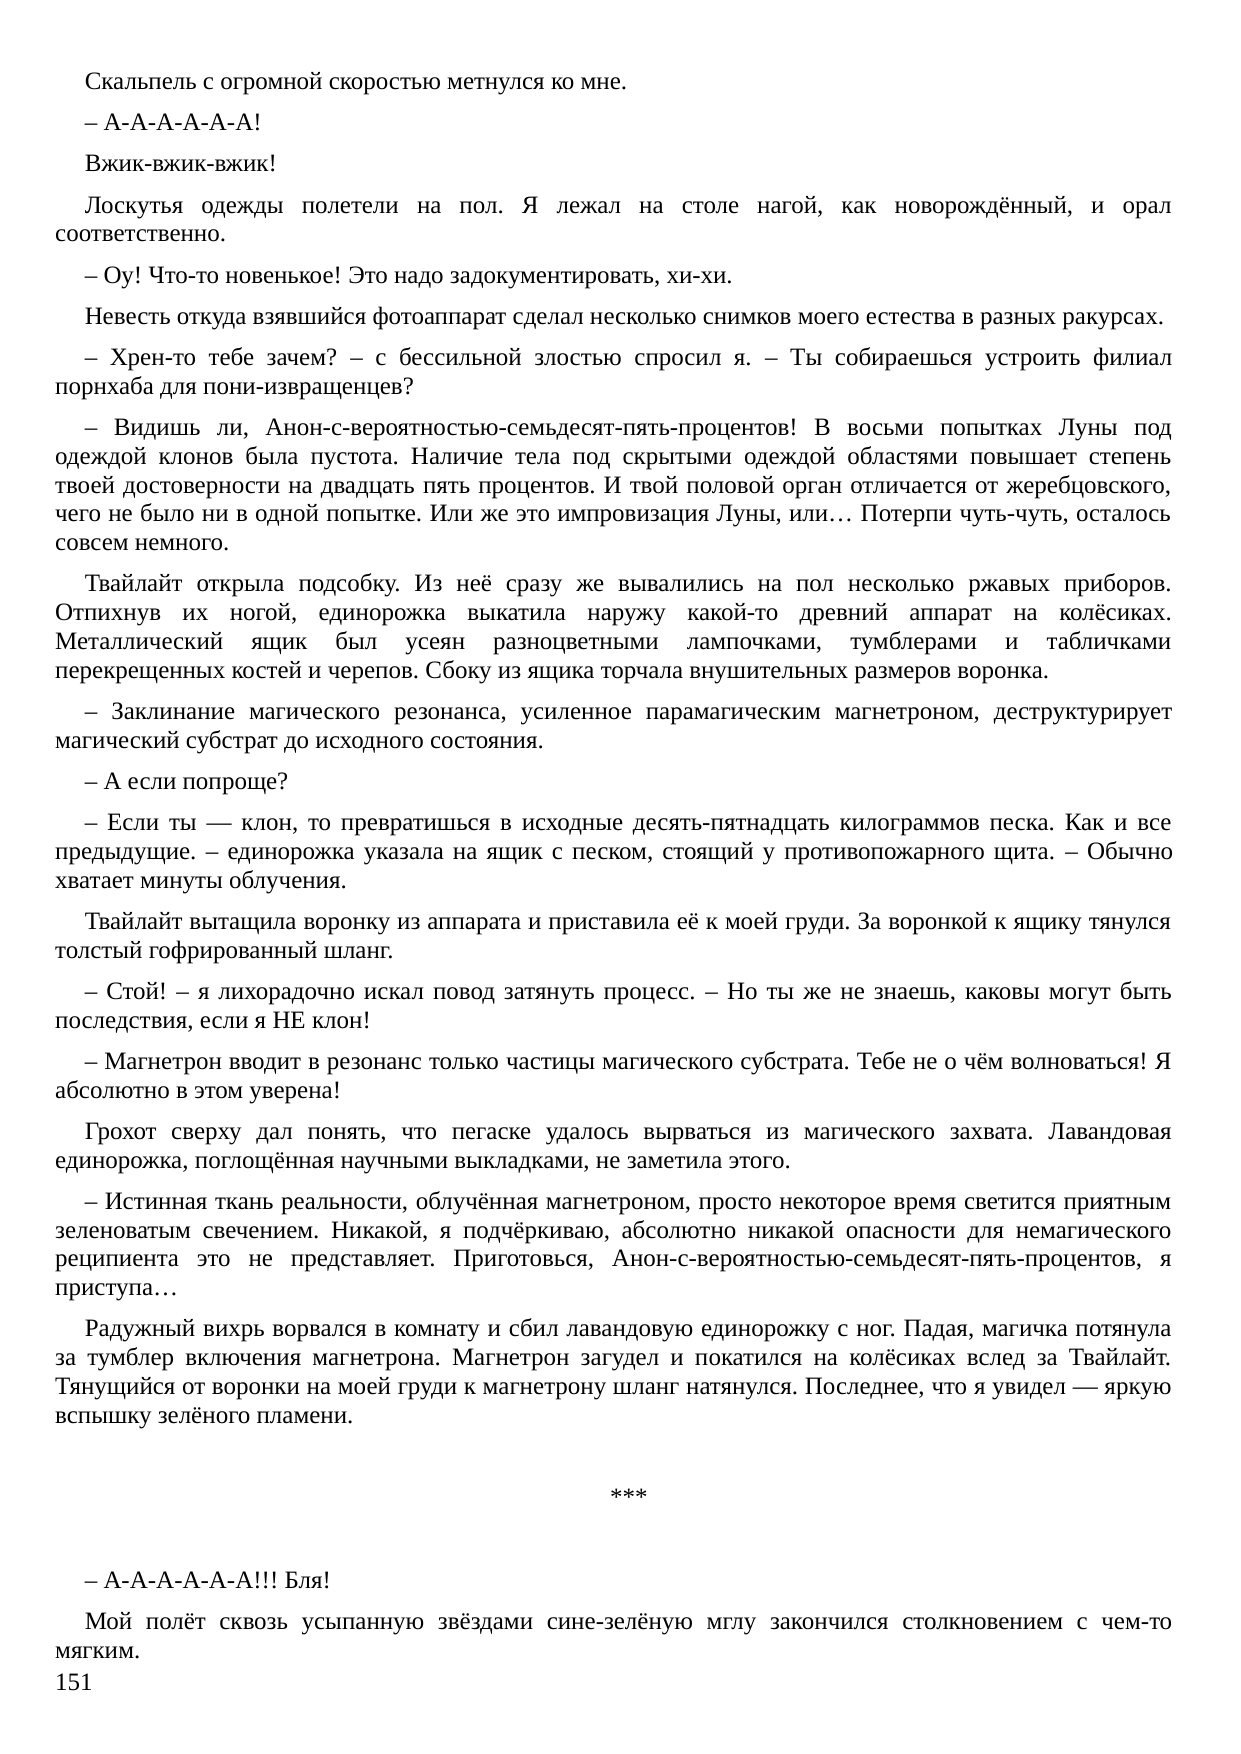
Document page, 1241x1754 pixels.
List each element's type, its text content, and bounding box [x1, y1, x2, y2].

text – Заклинание магического резонанса, усиленное парамагическим магнетроном, деструктурирует магический субстрат до исходного состояния. [55, 696, 1173, 753]
text – Магнетрон вводит в резонанс только частицы магического субстрата. Тебе не о чём волноваться! Я абсолютно в этом уверена! [55, 1046, 1173, 1103]
text Мой полёт сквозь усыпанную звёздами сине-зелёную мглу закончился столкновением с чем-то мягким. [55, 1606, 1173, 1663]
text – Истинная ткань реальности, облучённая магнетроном, просто некоторое время светится приятным зеленоватым свечением. Никакой, я подчёркиваю, абсолютно никакой опасности для немагического реципиента это не представляет. Приготовься, Анон-с-вероятностью-семьдесят-пять-процентов, я приступа… [55, 1186, 1173, 1301]
text – Хрен-то тебе зачем? – с бессильной злостью спросил я. – Ты собираешься устроить филиал порнхаба для пони-извращенцев? [55, 342, 1173, 400]
text Лоскутья одежды полетели на пол. Я лежал на столе нагой, как новорождённый, и орал соответственно. [55, 190, 1173, 247]
text – Если ты — клон, то превратишься в исходные десять-пятнадцать килограммов песка. Как и все предыдущие. – единорожка указала на ящик с песком, стоящий у противопожарного щита. – Обычно хватает минуты облучения. [55, 807, 1173, 893]
text Скальпель с огромной скоростью метнулся ко мне. [55, 66, 1173, 95]
text – Видишь ли, Анон-с-вероятностью-семьдесят-пять-процентов! В восьми попытках Луны под одеждой клонов была пустота. Наличие тела под скрытыми одеждой областями повышает степень твоей достоверности на двадцать пять процентов. И твой половой орган отличается от жеребцовского, чего не было ни в одной попытке. Или же это импровизация Луны, или… Потерпи чуть-чуть, осталось совсем немного. [55, 412, 1173, 556]
text Твайлайт вытащила воронку из аппарата и приставила её к моей груди. За воронкой к ящику тянулся толстый гофрированный шланг. [55, 906, 1173, 963]
text Вжик-вжик-вжик! [55, 148, 1173, 177]
text Невесть откуда взявшийся фотоаппарат сделал несколько снимков моего естества в разных ракурсах. [55, 301, 1173, 330]
text Радужный вихрь ворвался в комнату и сбил лавандовую единорожку с ног. Падая, магичка потянула за тумблер включения магнетрона. Магнетрон загудел и покатился на колёсиках вслед за Твайлайт. Тянущийся от воронки на моей груди к магнетрону шланг натянулся. Последнее, что я увидел — яркую вспышку зелёного пламени. [55, 1313, 1173, 1428]
text – Стой! – я лихорадочно искал повод затянуть процесс. – Но ты же не знаешь, каковы могут быть последствия, если я НЕ клон! [55, 976, 1173, 1033]
text – А-А-А-А-А-А! [55, 107, 1173, 136]
text – А если попроще? [55, 766, 1173, 795]
text – А-А-А-А-А-А!!! Бля! [55, 1565, 1173, 1593]
text – Оу! Что-то новенькое! Это надо задокументировать, хи-хи. [55, 260, 1173, 288]
text *** [55, 1482, 1173, 1511]
text Твайлайт открыла подсобку. Из неё сразу же вывалились на пол несколько ржавых приборов. Отпихнув их ногой, единорожка выкатила наружу какой-то древний аппарат на колёсиках. Металлический ящик был усеян разноцветными лампочками, тумблерами и табличками перекрещенных костей и черепов. Сбоку из ящика торчала внушительных размеров воронка. [55, 568, 1173, 683]
text Грохот сверху дал понять, что пегаске удалось вырваться из магического захвата. Лавандовая единорожка, поглощённая научными выкладками, не заметила этого. [55, 1116, 1173, 1173]
